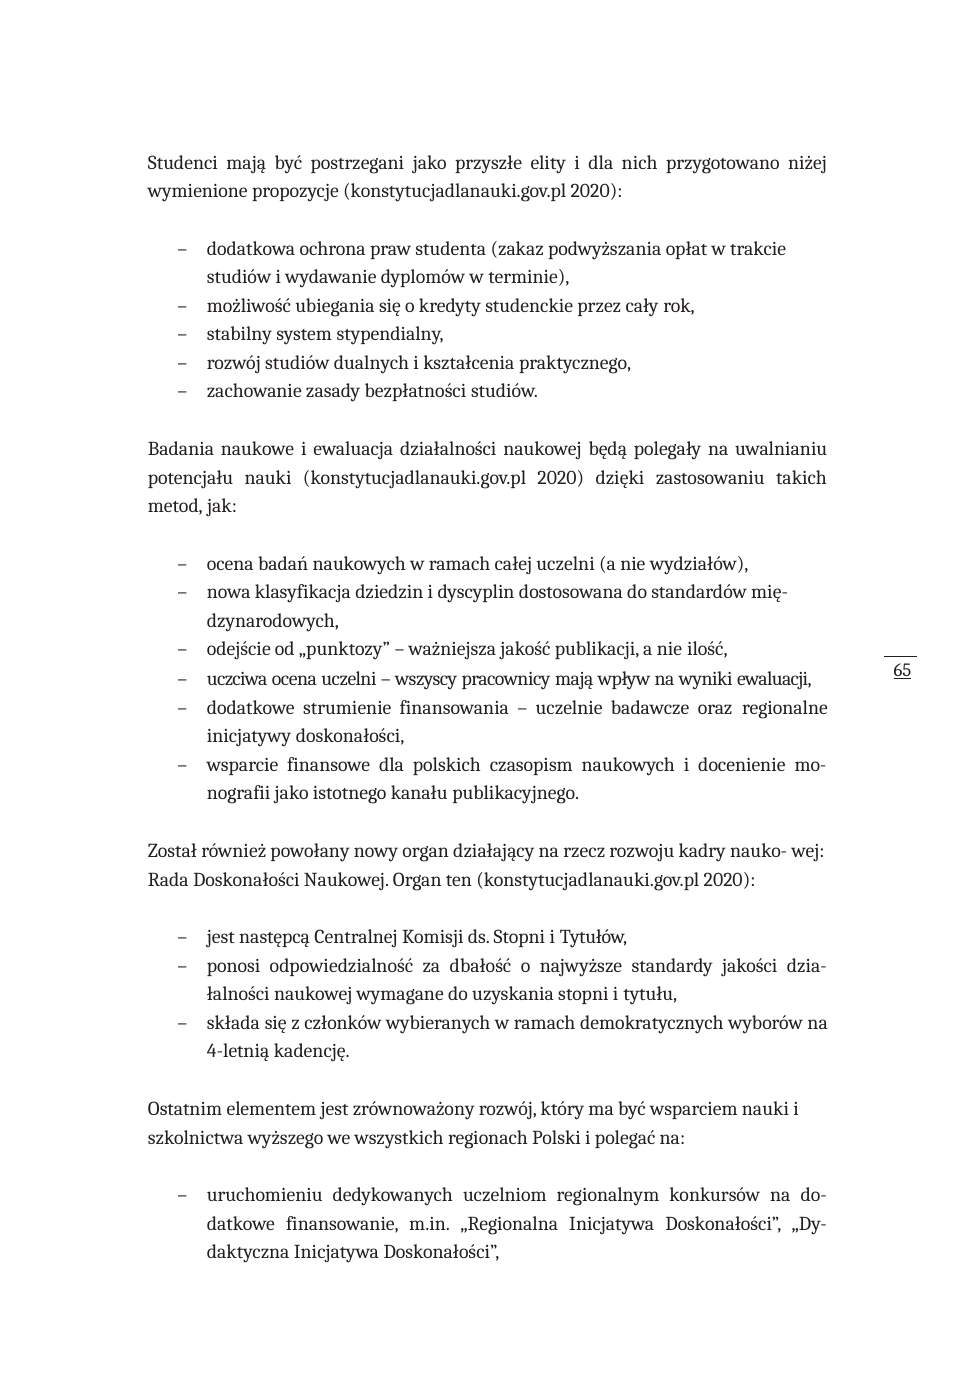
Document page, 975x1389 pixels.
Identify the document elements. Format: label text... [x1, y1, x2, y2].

list zachowanie zasady bezpłatności studiów. [177, 380, 929, 403]
list uczciwa ocena uczelni – wszyscy pracownicy mają wpływ na wyniki ewaluacji, 65 [177, 659, 929, 691]
list dodatkowe strumienie finansowania – uczelnie badawcze oraz regionalne inicjatywy doskonałości, [177, 697, 828, 748]
list możliwość ubiegania się o kredyty studenckie przez cały rok, [177, 294, 929, 317]
list ocena badań naukowych w ramach całej uczelni (a nie wydziałów), [177, 552, 929, 575]
text Został również powołany nowy organ działający na rzecz rozwoju kadry nauko- wej: Rada Doskonałości Naukowej. Organ ten (konstytucjadlanauki.gov.pl 2020): [148, 840, 836, 891]
list uruchomieniu dedykowanych uczelniom regionalnym konkursów na do- datkowe finansowanie, m.in. „Regionalna Inicjatywa Doskonałości”, „Dy- daktyczna Inicjatywa Doskonałości”, [177, 1184, 828, 1263]
list ponosi odpowiedzialność za dbałość o najwyższe standardy jakości dzia- łalności naukowej wymagane do uzyskania stopni i tytułu, [177, 954, 828, 1006]
list składa się z członków wybieranych w ramach demokratycznych wyborów na 4-letnią kadencję. [177, 1011, 828, 1063]
list dodatkowa ochrona praw studenta (zakaz podwyższania opłat w trakcie studiów i wydawanie dyplomów w terminie), [177, 237, 828, 289]
text Ostatnim elementem jest zrównoważony rozwój, który ma być wsparciem nauki i szkolnictwa wyższego we wszystkich regionach Polski i polegać na: [148, 1098, 828, 1149]
list jest następcą Centralnej Komisji ds. Stopni i Tytułów, [177, 926, 929, 949]
text Badania naukowe i ewaluacja działalności naukowej będą polegały na uwalnianiu potencjału nauki (konstytucjadlanauki.gov.pl 2020) dzięki zastosowaniu takich metod, jak: [148, 438, 828, 518]
list stabilny system stypendialny, [177, 323, 929, 346]
list wsparcie finansowe dla polskich czasopism naukowych i docenienie mo- nografii jako istotnego kanału publikacyjnego. [177, 753, 828, 805]
list rozwój studiów dualnych i kształcenia praktycznego, [177, 351, 929, 374]
text Studenci mają być postrzegani jako przyszłe elity i dla nich przygotowano niżej wymienione propozycje (konstytucjadlanauki.gov.pl 2020): [148, 152, 828, 203]
list nowa klasyfikacja dziedzin i dyscyplin dostosowana do standardów mię- dzynarodowych, [177, 581, 828, 632]
list odejście od „punktozy” – ważniejsza jakość publikacji, a nie ilość, [177, 638, 929, 659]
